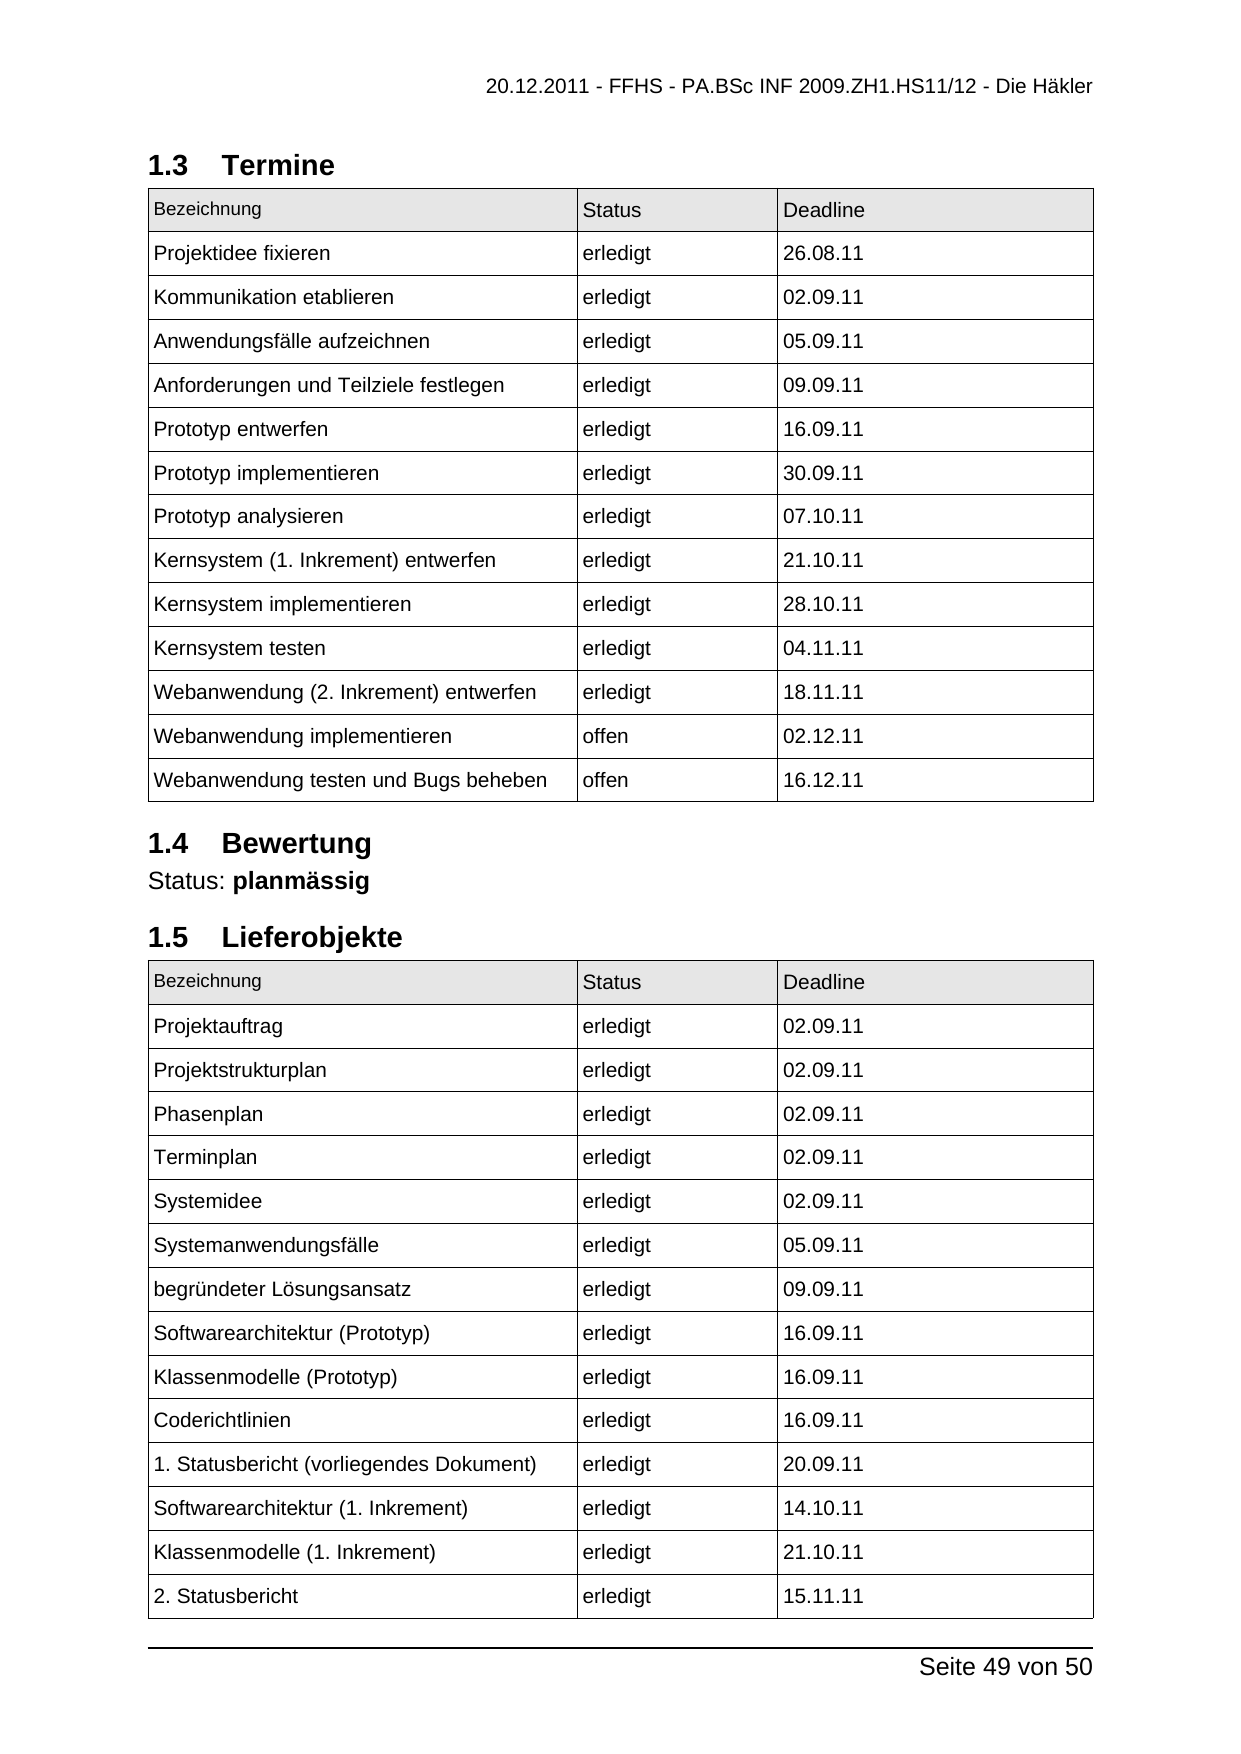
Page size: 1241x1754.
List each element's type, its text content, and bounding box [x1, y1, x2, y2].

subtitle Lieferobjekte [148, 920, 1093, 953]
table_cell 30.09.11 [778, 452, 1093, 494]
table_cell Kommunikation etablieren [149, 276, 577, 319]
table_cell erledigt [578, 408, 777, 451]
table_cell erledigt [578, 1575, 777, 1618]
table_cell 16.09.11 [778, 1356, 1093, 1398]
table_cell Prototyp implementieren [149, 452, 577, 494]
table_cell Klassenmodelle (1. Inkrement) [149, 1531, 577, 1574]
table_cell 16.09.11 [778, 1312, 1093, 1354]
table_header Status [578, 189, 777, 231]
table_cell Projektidee fixieren [149, 232, 577, 275]
table_cell 09.09.11 [778, 364, 1093, 407]
table_cell Prototyp entwerfen [149, 408, 577, 451]
table_cell erledigt [578, 627, 777, 670]
table_cell 02.09.11 [778, 1049, 1093, 1091]
table_cell 16.12.11 [778, 759, 1093, 801]
table_cell 02.09.11 [778, 1092, 1093, 1135]
table_cell 16.09.11 [778, 408, 1093, 451]
table_cell offen [578, 759, 777, 801]
table_cell erledigt [578, 1531, 777, 1574]
table_header Deadline [778, 189, 1093, 231]
table_cell 02.12.11 [778, 715, 1093, 757]
table_cell Webanwendung implementieren [149, 715, 577, 757]
table_cell 09.09.11 [778, 1268, 1093, 1311]
table_cell begründeter Lösungsansatz [149, 1268, 577, 1311]
table_cell Terminplan [149, 1136, 577, 1179]
table_cell Kernsystem testen [149, 627, 577, 670]
text Status: planmässig [148, 866, 1093, 895]
table_cell Systemanwendungsfälle [149, 1224, 577, 1267]
table_cell 15.11.11 [778, 1575, 1093, 1618]
table_header Bezeichnung [149, 189, 577, 231]
table_cell offen [578, 715, 777, 757]
table_cell Softwarearchitektur (Prototyp) [149, 1312, 577, 1354]
table_cell 21.10.11 [778, 539, 1093, 582]
table_cell erledigt [578, 1312, 777, 1354]
table_cell erledigt [578, 452, 777, 494]
table_cell Kernsystem (1. Inkrement) entwerfen [149, 539, 577, 582]
table_cell Webanwendung (2. Inkrement) entwerfen [149, 671, 577, 714]
table_cell 28.10.11 [778, 583, 1093, 626]
table_cell Coderichtlinien [149, 1399, 577, 1442]
table_cell Anwendungsfälle aufzeichnen [149, 320, 577, 363]
table_header Deadline [778, 961, 1093, 1004]
table_cell 04.11.11 [778, 627, 1093, 670]
table_cell Systemidee [149, 1180, 577, 1223]
table_cell erledigt [578, 232, 777, 275]
table_cell erledigt [578, 1268, 777, 1311]
table_cell erledigt [578, 276, 777, 319]
table_cell erledigt [578, 495, 777, 538]
table_cell erledigt [578, 1092, 777, 1135]
table_cell Projektstrukturplan [149, 1049, 577, 1091]
table_cell erledigt [578, 1049, 777, 1091]
table_cell 20.09.11 [778, 1443, 1093, 1486]
table_cell erledigt [578, 1005, 777, 1047]
table_cell 18.11.11 [778, 671, 1093, 714]
table_cell 02.09.11 [778, 1005, 1093, 1047]
table_cell erledigt [578, 1180, 777, 1223]
subtitle Termine [148, 148, 1093, 181]
table_cell erledigt [578, 539, 777, 582]
table_cell Phasenplan [149, 1092, 577, 1135]
table_cell erledigt [578, 364, 777, 407]
table_header Status [578, 961, 777, 1004]
table_cell Webanwendung testen und Bugs beheben [149, 759, 577, 801]
table_cell erledigt [578, 1399, 777, 1442]
table_cell 2. Statusbericht [149, 1575, 577, 1618]
table_cell erledigt [578, 671, 777, 714]
table_header Bezeichnung [149, 961, 577, 1004]
table_cell erledigt [578, 1487, 777, 1530]
table_cell Anforderungen und Teilziele festlegen [149, 364, 577, 407]
table_cell 05.09.11 [778, 320, 1093, 363]
table_cell erledigt [578, 1443, 777, 1486]
table_cell 05.09.11 [778, 1224, 1093, 1267]
table_cell 16.09.11 [778, 1399, 1093, 1442]
table_cell Klassenmodelle (Prototyp) [149, 1356, 577, 1398]
table_cell 02.09.11 [778, 276, 1093, 319]
table_cell 07.10.11 [778, 495, 1093, 538]
table_cell erledigt [578, 1224, 777, 1267]
table_cell Prototyp analysieren [149, 495, 577, 538]
table_cell erledigt [578, 583, 777, 626]
table_cell erledigt [578, 1356, 777, 1398]
table_cell 26.08.11 [778, 232, 1093, 275]
table_cell Projektauftrag [149, 1005, 577, 1047]
table_cell 02.09.11 [778, 1136, 1093, 1179]
table_cell 1. Statusbericht (vorliegendes Dokument) [149, 1443, 577, 1486]
table_cell Kernsystem implementieren [149, 583, 577, 626]
table_cell 02.09.11 [778, 1180, 1093, 1223]
table_cell erledigt [578, 320, 777, 363]
table_cell erledigt [578, 1136, 777, 1179]
table_cell 14.10.11 [778, 1487, 1093, 1530]
subtitle Bewertung [148, 826, 1093, 860]
table_cell 21.10.11 [778, 1531, 1093, 1574]
table_cell Softwarearchitektur (1. Inkrement) [149, 1487, 577, 1530]
